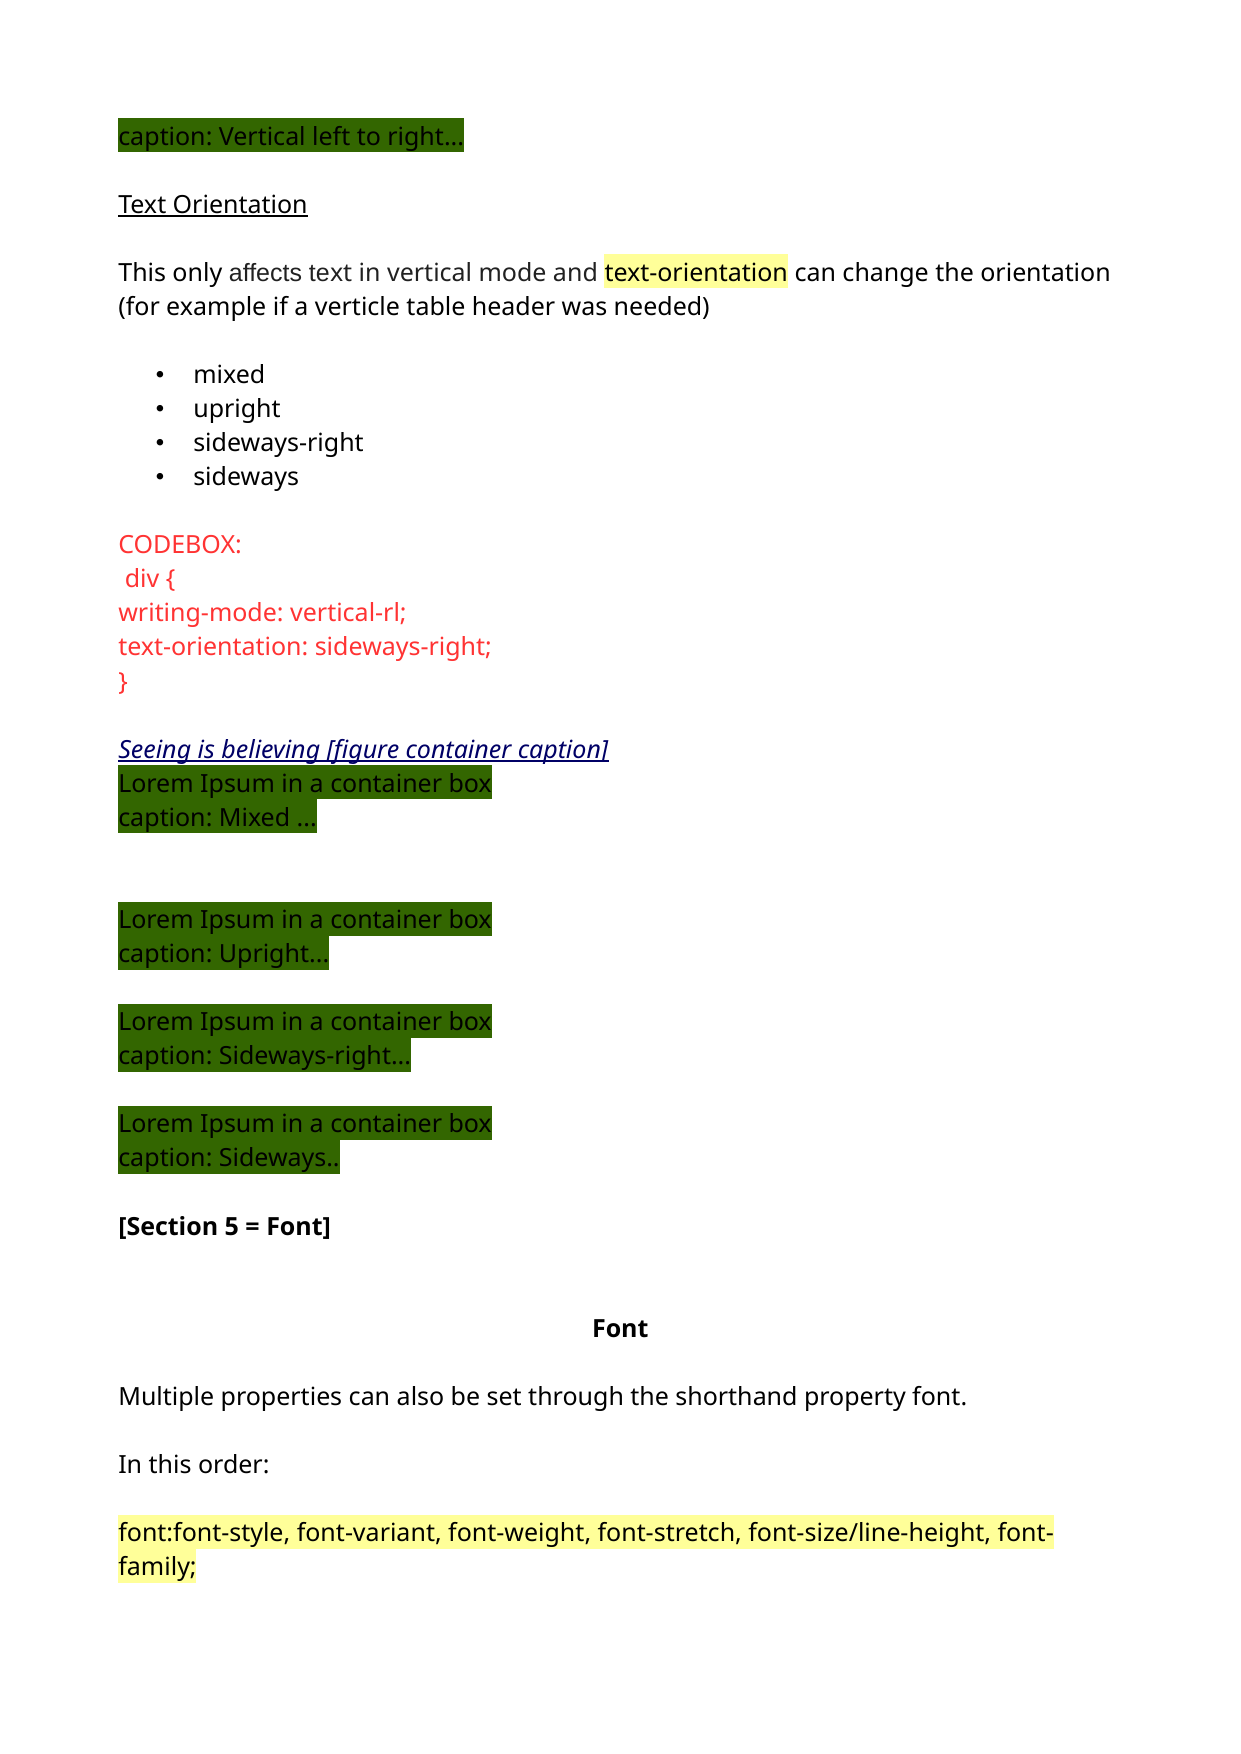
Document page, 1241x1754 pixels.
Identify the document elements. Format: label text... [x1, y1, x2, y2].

list mixed [156, 357, 1122, 391]
text Text Orientation [118, 186, 1122, 220]
text Lorem Ipsum in a container box [118, 765, 1122, 799]
text font:font-style, font-variant, font-weight, font-stretch, font-size/line-height, font-family; [118, 1515, 1122, 1583]
list upright [156, 391, 1122, 425]
text CODEBOX: [118, 527, 1122, 561]
text caption: Upright... [118, 936, 1122, 970]
text text-orientation: sideways-right; [118, 629, 1122, 663]
text Font [118, 1310, 1122, 1344]
text In this order: [118, 1447, 1122, 1481]
text } [118, 663, 1122, 697]
text Lorem Ipsum in a container box [118, 902, 1122, 936]
list sideways [156, 459, 1122, 493]
list sideways-right [156, 425, 1122, 459]
text Lorem Ipsum in a container box [118, 1004, 1122, 1038]
text Lorem Ipsum in a container box [118, 1106, 1122, 1140]
text caption: Sideways-right... [118, 1038, 1122, 1072]
text Multiple properties can also be set through the shorthand property font. [118, 1378, 1122, 1412]
text writing-mode: vertical-rl; [118, 595, 1122, 629]
text [Section 5 = Font] [118, 1208, 1122, 1242]
text Seeing is believing [figure container caption] [118, 731, 1122, 765]
text caption: Vertical left to right... [118, 118, 1122, 152]
text caption: Mixed ... [118, 799, 1122, 833]
text caption: Sideways.. [118, 1140, 1122, 1174]
text This only affects text in vertical mode and text-orientation can change the orientation (for example if a verticle table header was needed) [118, 254, 1122, 322]
text div { [118, 561, 1122, 595]
